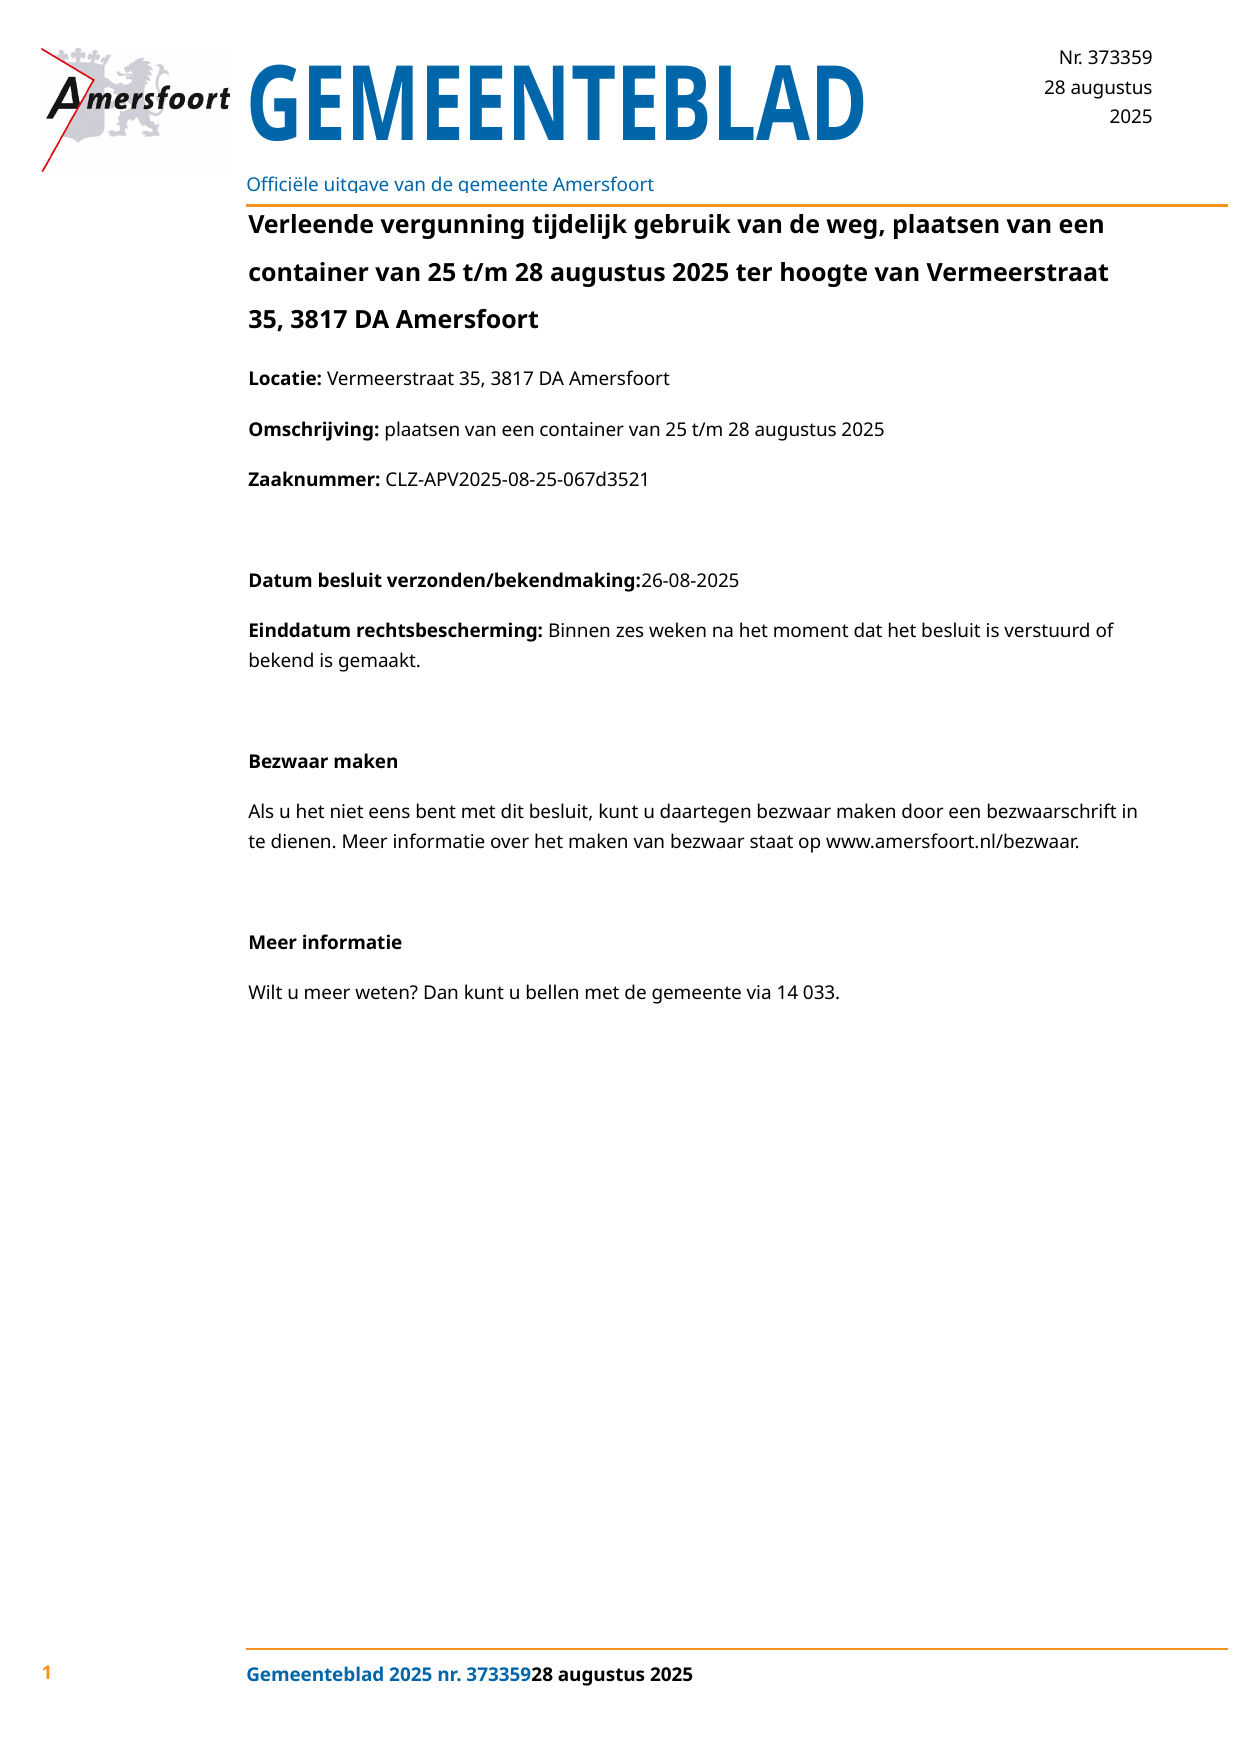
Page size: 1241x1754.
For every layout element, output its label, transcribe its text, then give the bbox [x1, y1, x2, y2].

text Als u het niet eens bent met dit besluit, kunt u daartegen bezwaar maken door een bezwaarschrift in te dienen. Meer informatie over het maken van bezwaar staat op www.amersfoort.nl/bezwaar. [248, 798, 1152, 854]
text Zaaknummer: CLZ-APV2025-08-25-067d3521 [248, 466, 1152, 492]
text Omschrijving: plaatsen van een container van 25 t/m 28 augustus 2025 [248, 416, 1152, 442]
picture [41, 47, 231, 172]
text Verleende vergunning tijdelijk gebruik van de weg, plaatsen van een container van 25 t/m 28 augustus 2025 ter hoogte van Vermeerstraat 35, 3817 DA Amersfoort [248, 207, 1152, 336]
text Meer informatie [248, 929, 1152, 954]
text Einddatum rechtsbescherming: Binnen zes weken na het moment dat het besluit is verstuurd of bekend is gemaakt. [248, 618, 1152, 673]
text Datum besluit verzonden/bekendmaking:26-08-2025 [248, 567, 1152, 593]
text Wilt u meer weten? Dan kunt u bellen met de gemeente via 14 033. [248, 979, 1152, 1005]
text Bezwaar maken [248, 748, 1152, 774]
text Locatie: Vermeerstraat 35, 3817 DA Amersfoort [248, 366, 1152, 391]
